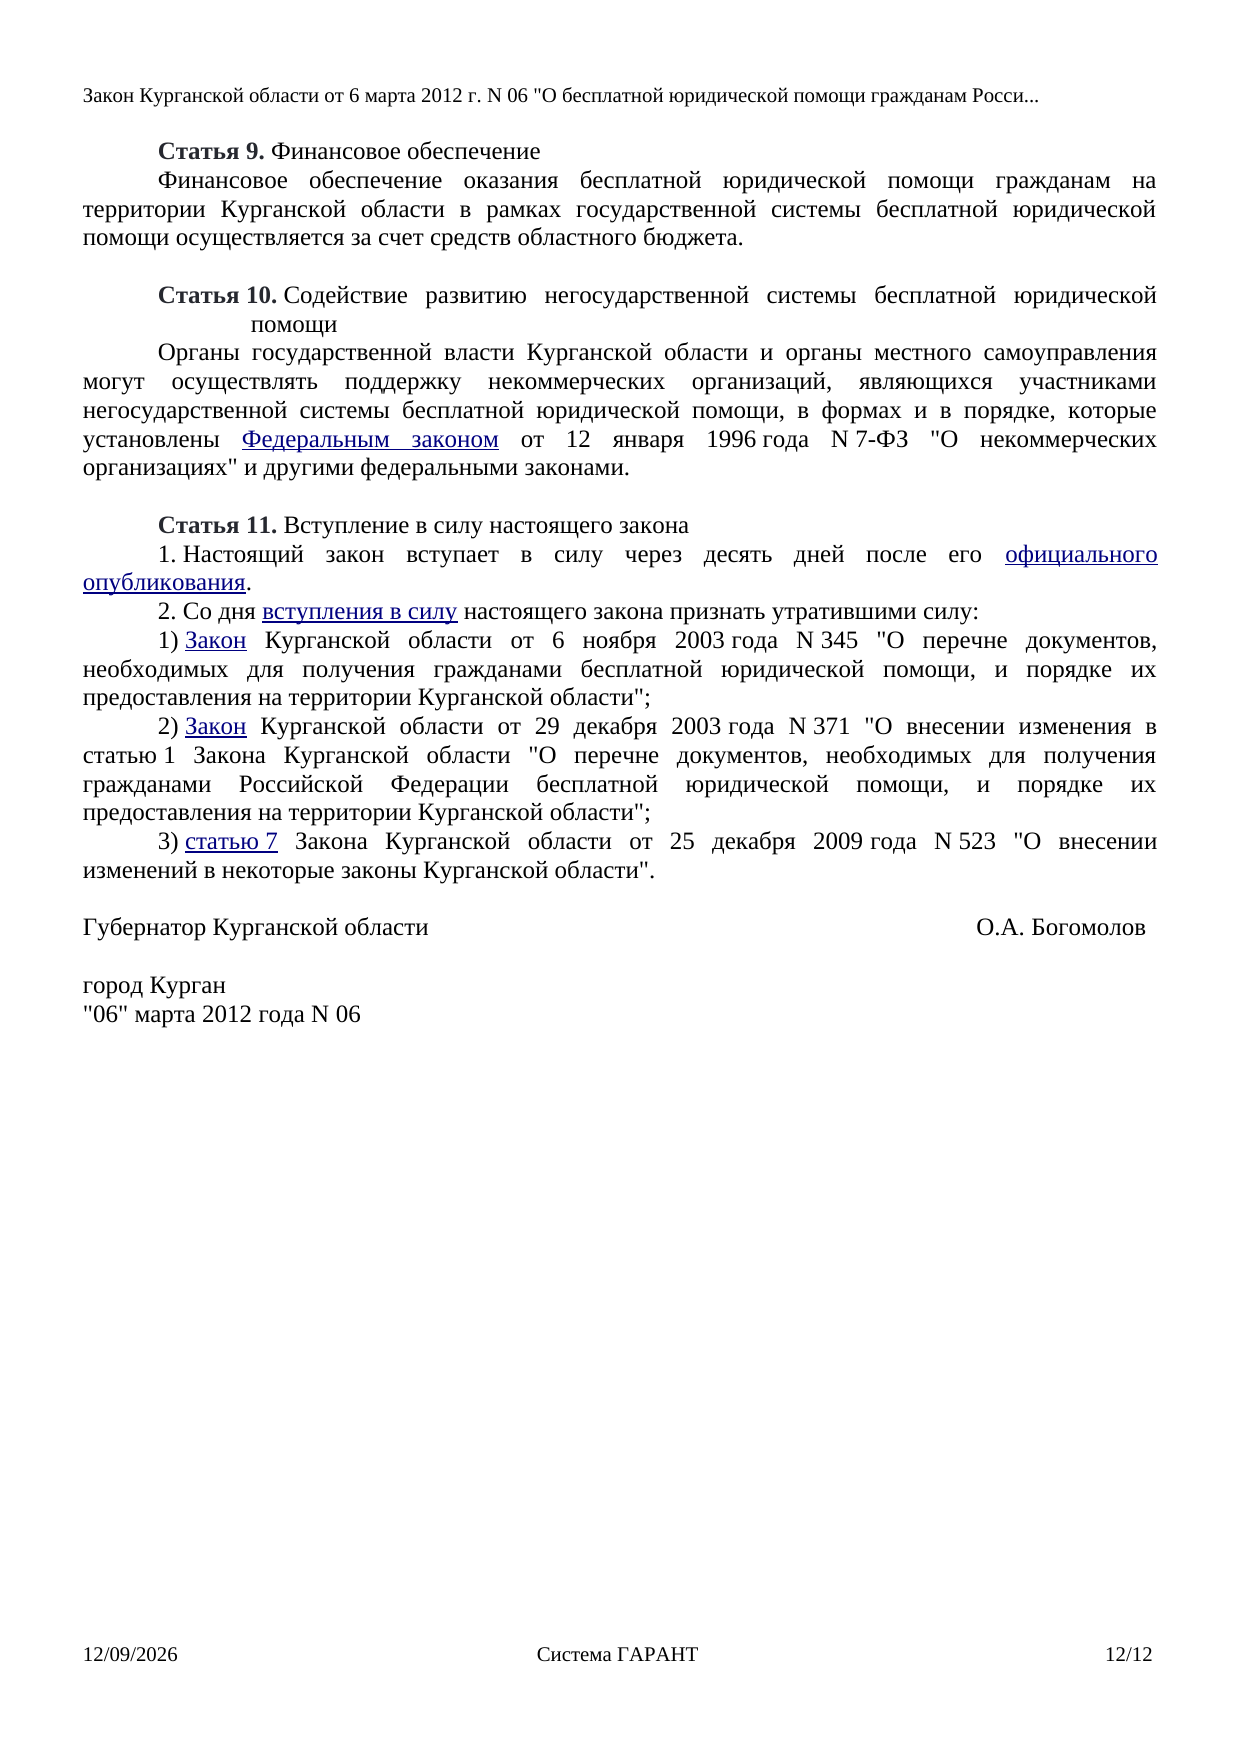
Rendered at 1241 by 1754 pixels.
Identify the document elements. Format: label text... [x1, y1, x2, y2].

text Статья 11. Вступление в силу настоящего закона [158, 510, 1157, 539]
text город Курган [83, 970, 1157, 999]
text "06" марта 2012 года N 06 [83, 999, 1157, 1027]
text Финансовое обеспечение оказания бесплатной юридической помощи гражданам на территории Курганской области в рамках государственной системы бесплатной юридической помощи осуществляется за счет средств областного бюджета. [83, 165, 1157, 251]
text Статья 9. Финансовое обеспечение [158, 136, 1157, 165]
table_header Губернатор Курганской области [83, 913, 791, 941]
text 1. Настоящий закон вступает в силу через десять дней после его официального опубликования. [83, 539, 1157, 596]
text 1) Закон Курганской области от 6 ноября 2003 года N 345 "О перечне документов, необходимых для получения гражданами бесплатной юридической помощи, и порядке их предоставления на территории Курганской области"; [83, 625, 1157, 711]
text Органы государственной власти Курганской области и органы местного самоуправления могут осуществлять поддержку некоммерческих организаций, являющихся участниками негосударственной системы бесплатной юридической помощи, в формах и в порядке, которые установлены Федеральным законом от 12 января 1996 года N 7-ФЗ "О некоммерческих организациях" и другими федеральными законами. [83, 337, 1157, 481]
text 3) статью 7 Закона Курганской области от 25 декабря 2009 года N 523 "О внесении изменений в некоторые законы Курганской области". [83, 826, 1157, 884]
table_header О.А. Богомолов [791, 913, 1146, 941]
text Статья 10. Содействие развитию негосударственной системы бесплатной юридической помощи [158, 280, 1157, 337]
text 2. Со дня вступления в силу настоящего закона признать утратившими силу: [83, 596, 1157, 625]
text 2) Закон Курганской области от 29 декабря 2003 года N 371 "О внесении изменения в статью 1 Закона Курганской области "О перечне документов, необходимых для получения гражданами Российской Федерации бесплатной юридической помощи, и порядке их предоставления на территории Курганской области"; [83, 711, 1157, 826]
